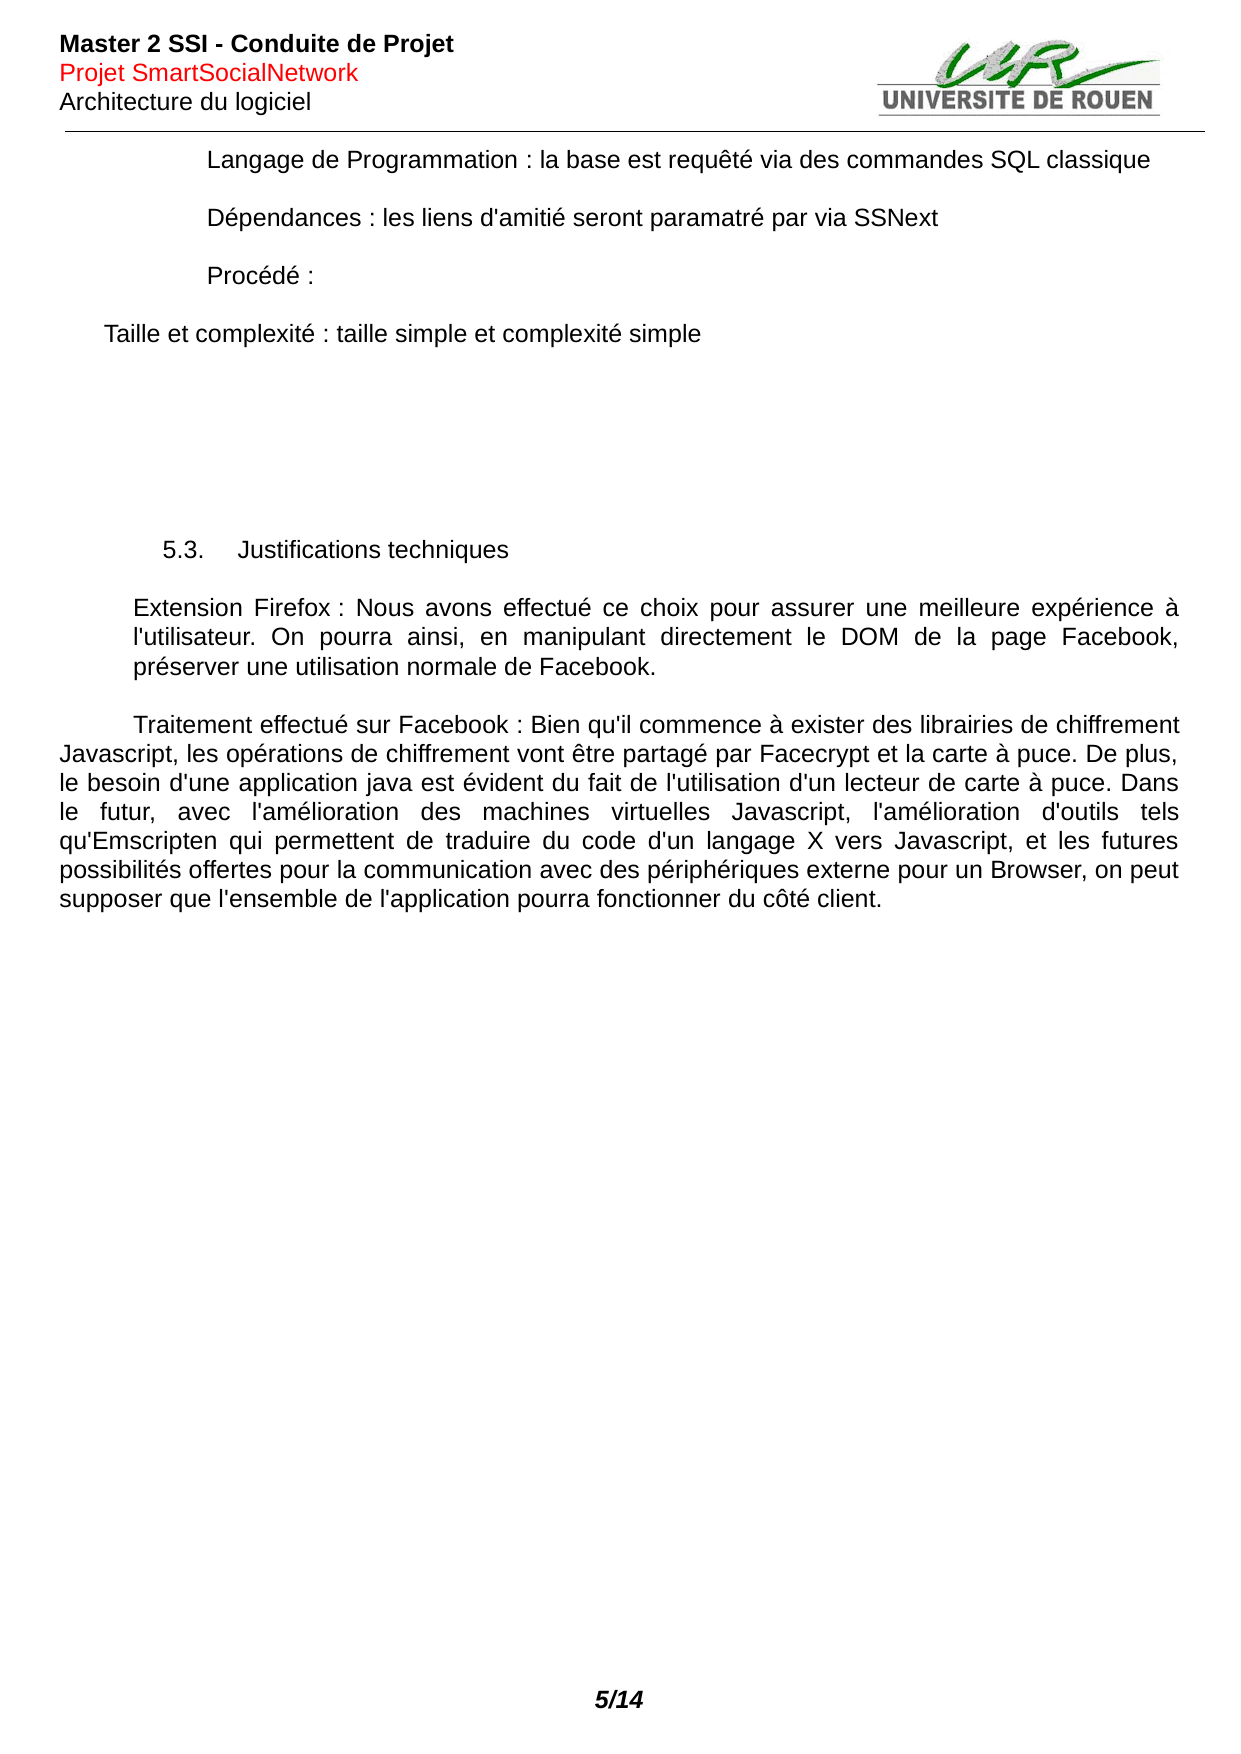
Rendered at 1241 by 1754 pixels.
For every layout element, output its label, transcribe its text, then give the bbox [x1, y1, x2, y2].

text Dépendances : les liens d'amitié seront paramatré par via SSNext [103, 203, 1181, 232]
picture [872, 32, 1170, 118]
text Taille et complexité : taille simple et complexité simple [103, 319, 1181, 348]
text Procédé : [103, 261, 1181, 290]
subtitle Justifications techniques [162, 535, 1181, 564]
text Traitement effectué sur Facebook : Bien qu'il commence à exister des librairies de chiffrement Javascript, les opérations de chiffrement vont être partagé par Facecrypt et la carte à puce. De plus, le besoin d'une application java est évident du fait de l'utilisation d'un lecteur de carte à puce. Dans le futur, avec l'amélioration des machines virtuelles Javascript, l'amélioration d'outils tels qu'Emscripten qui permettent de traduire du code d'un langage X vers Javascript, et les futures possibilités offertes pour la communication avec des périphériques externe pour un Browser, on peut supposer que l'ensemble de l'application pourra fonctionner du côté client. [59, 709, 1181, 913]
text Extension Firefox : Nous avons effectué ce choix pour assurer une meilleure expérience à l'utilisateur. On pourra ainsi, en manipulant directement le DOM de la page Facebook, préserver une utilisation normale de Facebook. [133, 593, 1181, 680]
text Langage de Programmation : la base est requêté via des commandes SQL classique [103, 145, 1181, 174]
